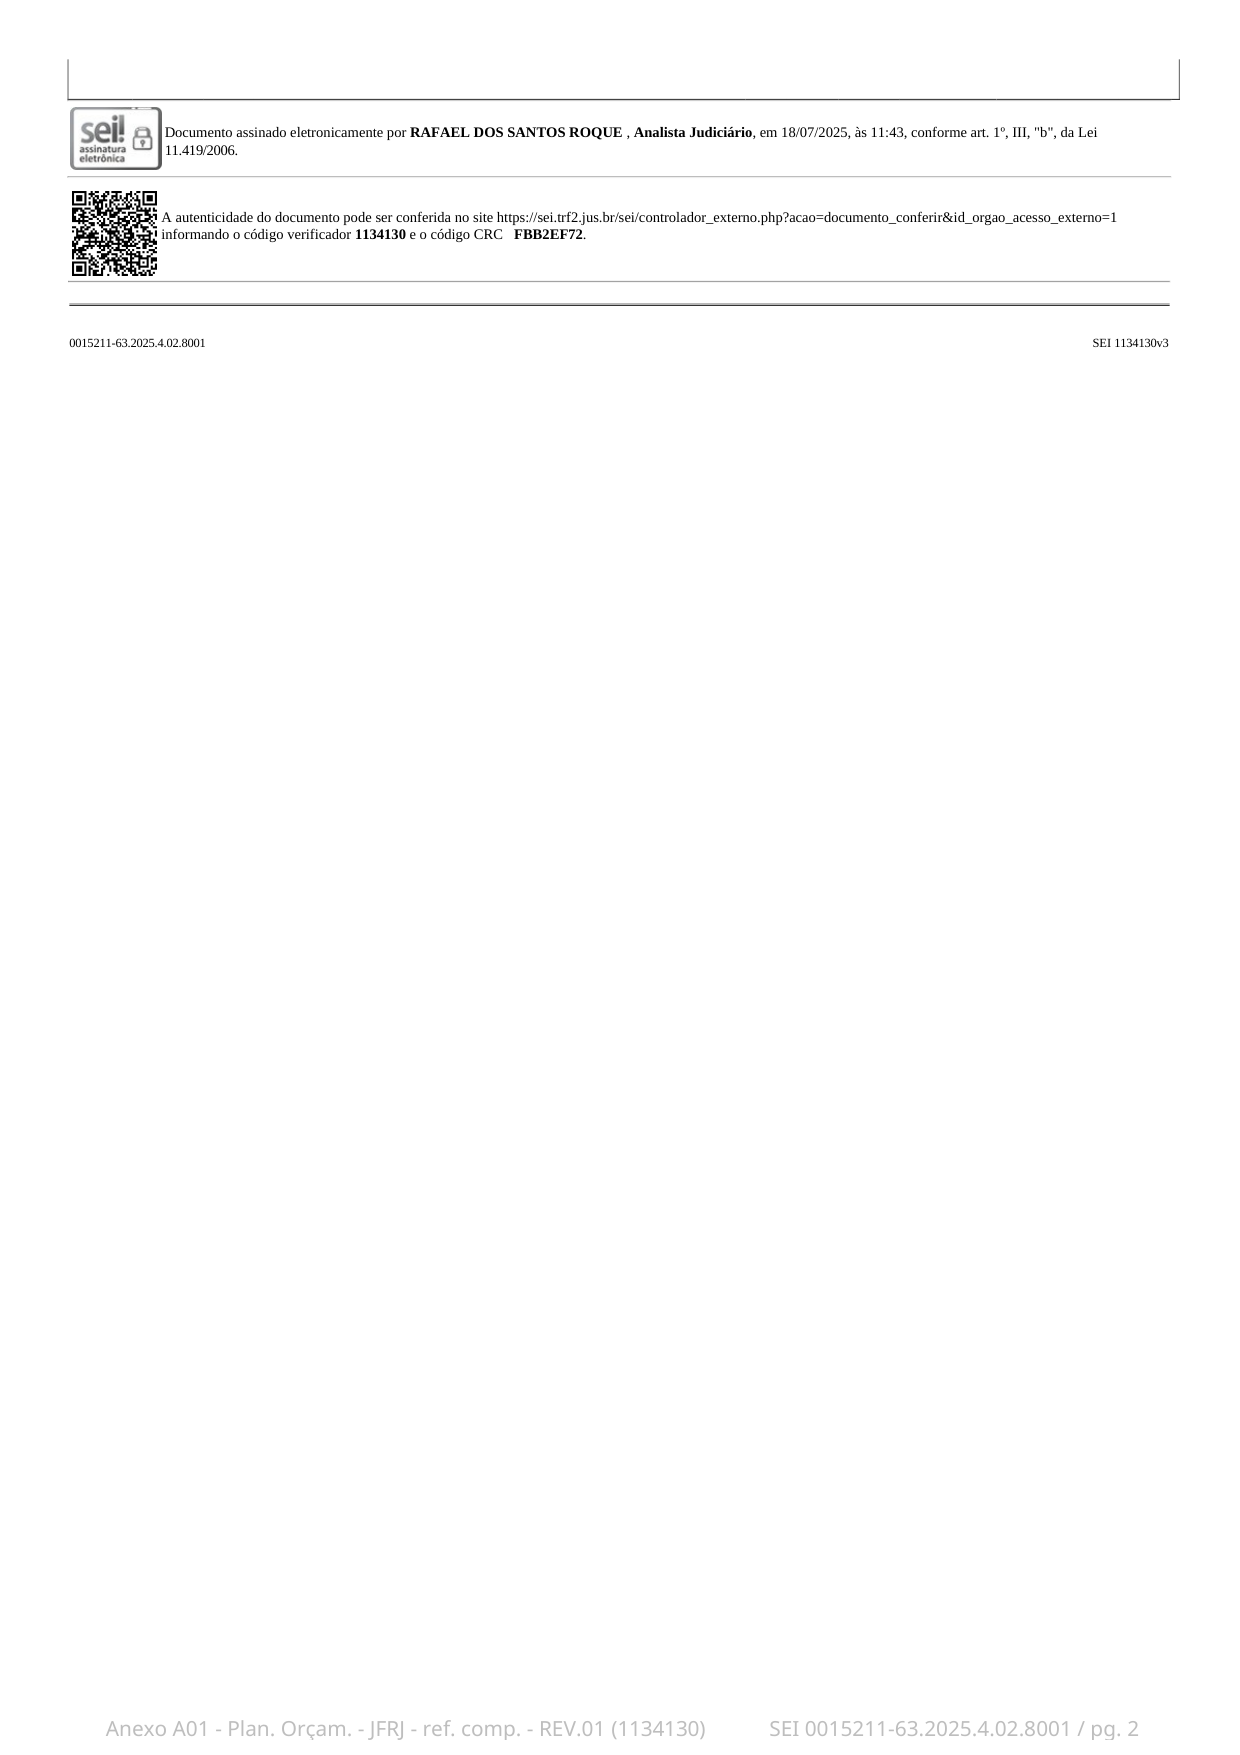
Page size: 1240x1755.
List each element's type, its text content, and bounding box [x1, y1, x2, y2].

text 0015211-63.2025.4.02.8001 SEI 1134130v3 [69, 336, 1181, 350]
